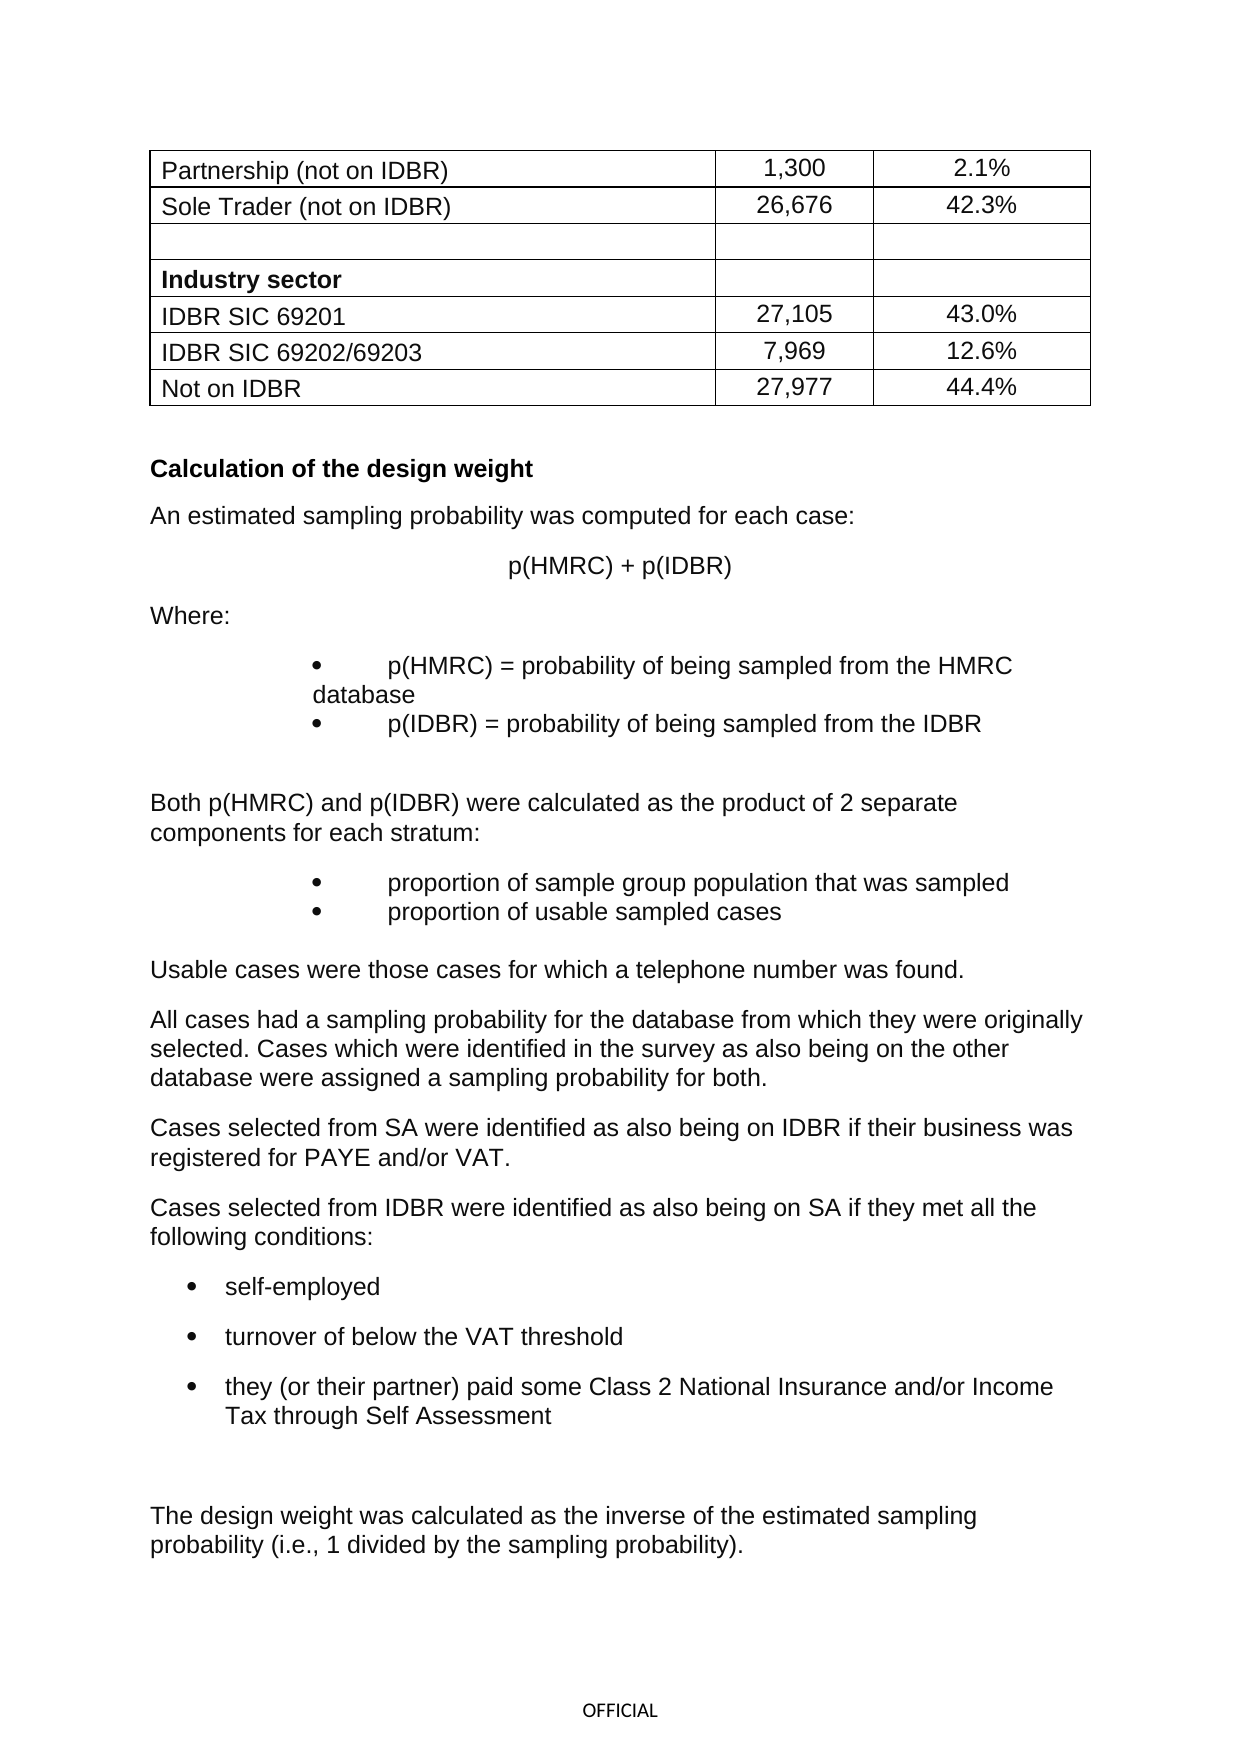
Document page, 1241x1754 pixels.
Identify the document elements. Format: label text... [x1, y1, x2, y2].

table_cell [151, 224, 715, 259]
table_cell 44.4% [874, 370, 1090, 405]
table_cell IDBR SIC 69201 [151, 297, 715, 332]
text Usable cases were those cases for which a telephone number was found. [150, 955, 1090, 984]
list p(IDBR) = probability of being sampled from the IDBR [312, 709, 1090, 738]
text p(HMRC) + p(IDBR) [150, 551, 1090, 580]
text Calculation of the design weight [150, 454, 1090, 482]
list self-employed [187, 1272, 1090, 1301]
text Where: [150, 601, 1090, 630]
table_cell Partnership (not on IDBR) [151, 151, 715, 186]
table_cell 27,105 [716, 297, 873, 332]
table_cell 7,969 [716, 333, 873, 369]
table_cell 43.0% [874, 297, 1090, 332]
list proportion of usable sampled cases [312, 897, 1090, 926]
table_cell Not on IDBR [151, 370, 715, 405]
table_cell 1,300 [716, 151, 873, 186]
table_cell 12.6% [874, 333, 1090, 369]
list p(HMRC) = probability of being sampled from the HMRC database [312, 651, 1090, 709]
list proportion of sample group population that was sampled [312, 868, 1090, 897]
text Cases selected from SA were identified as also being on IDBR if their business was registered for PAYE and/or VAT. [150, 1113, 1090, 1172]
table_cell 26,676 [716, 188, 873, 223]
table_cell [716, 260, 873, 296]
text Both p(HMRC) and p(IDBR) were calculated as the product of 2 separate components for each stratum: [150, 788, 1090, 847]
table_cell IDBR SIC 69202/69203 [151, 333, 715, 369]
table_cell 27,977 [716, 370, 873, 405]
list they (or their partner) paid some Class 2 National Insurance and/or Income Tax through Self Assessment [187, 1372, 1090, 1430]
table_cell [716, 224, 873, 259]
text An estimated sampling probability was computed for each case: [150, 501, 1090, 530]
list turnover of below the VAT threshold [187, 1322, 1090, 1351]
table_cell Sole Trader (not on IDBR) [151, 188, 715, 223]
text Cases selected from IDBR were identified as also being on SA if they met all the following conditions: [150, 1193, 1090, 1251]
text The design weight was calculated as the inverse of the estimated sampling probability (i.e., 1 divided by the sampling probability). [150, 1501, 1090, 1559]
table_cell 2.1% [874, 151, 1090, 186]
table_cell [874, 224, 1090, 259]
table_cell [874, 260, 1090, 296]
table_cell Industry sector [151, 260, 715, 296]
table_cell 42.3% [874, 188, 1090, 223]
text All cases had a sampling probability for the database from which they were originally selected. Cases which were identified in the survey as also being on the other database were assigned a sampling probability for both. [150, 1005, 1090, 1093]
